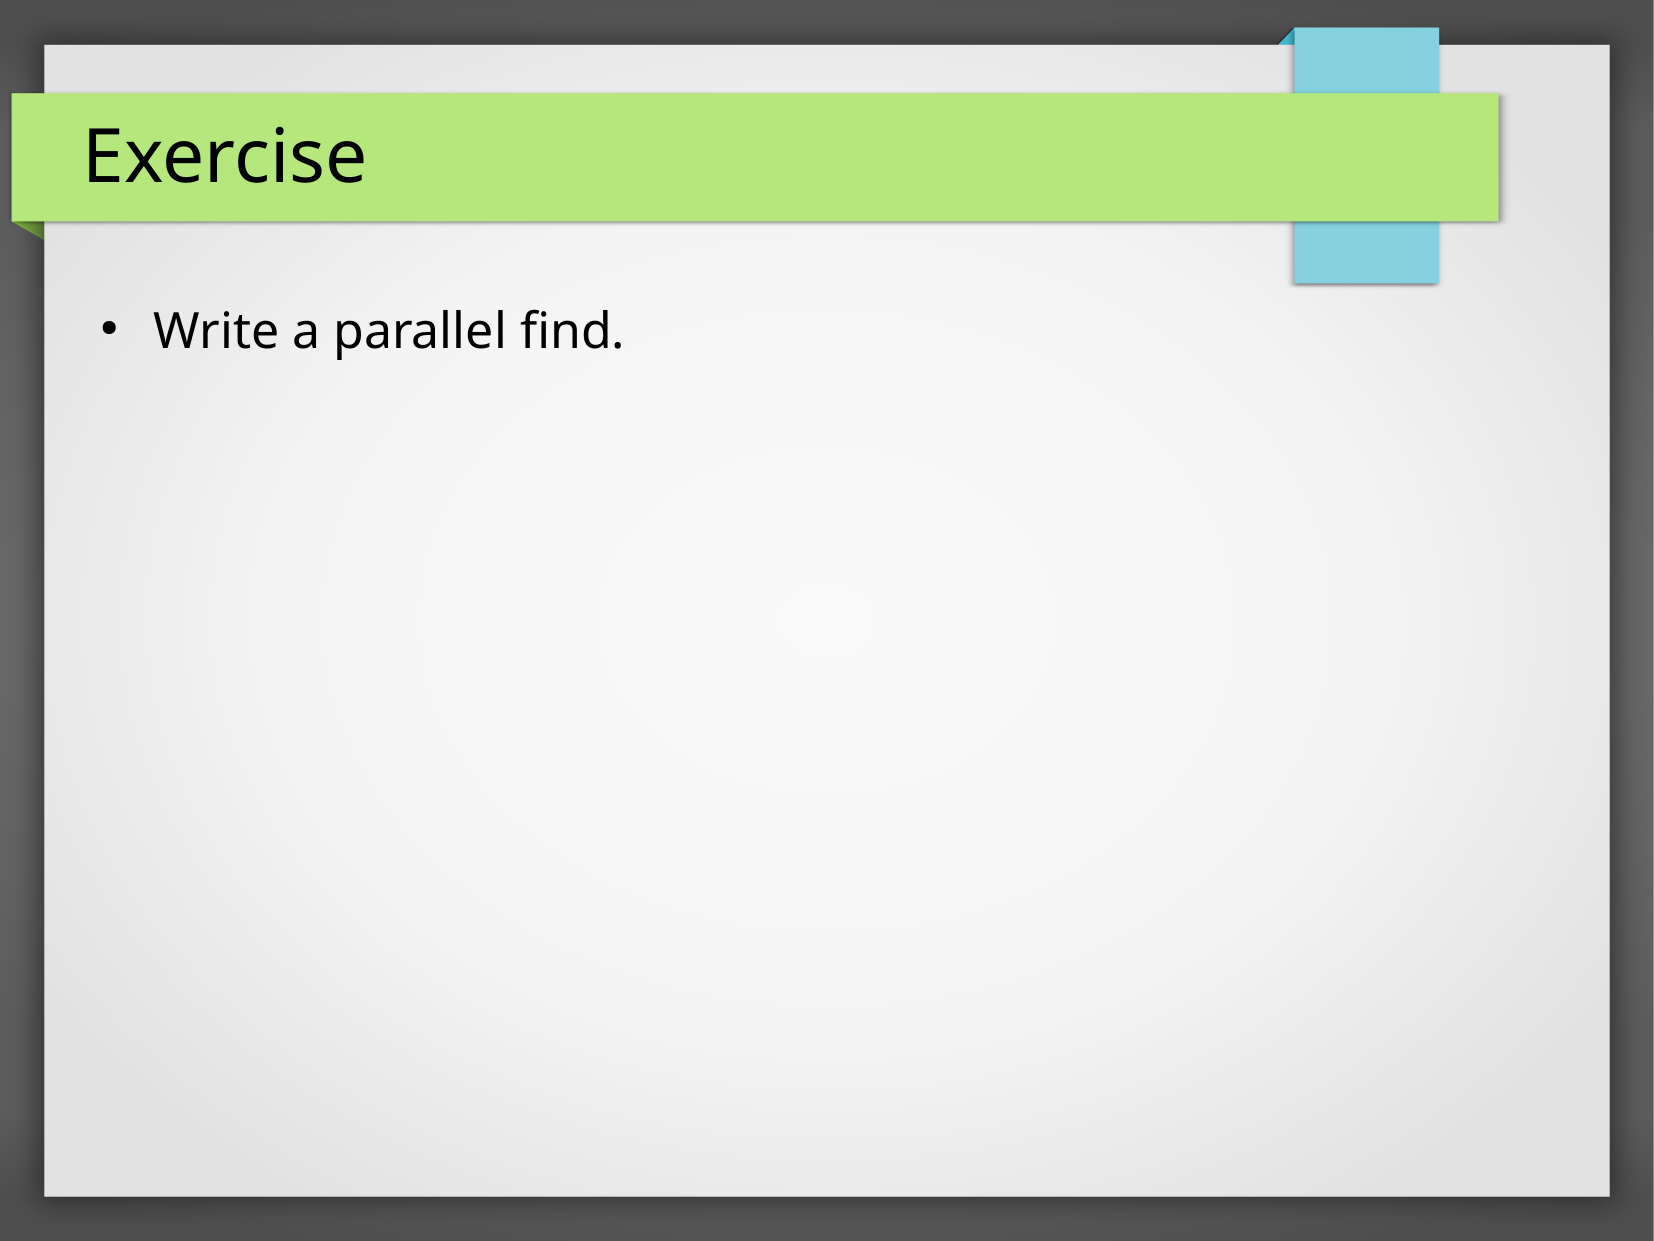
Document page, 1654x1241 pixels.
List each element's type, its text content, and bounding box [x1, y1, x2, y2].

title Exercise [82, 94, 1264, 213]
picture [0, 0, 1654, 1241]
list Write a parallel find. [82, 295, 1571, 1015]
